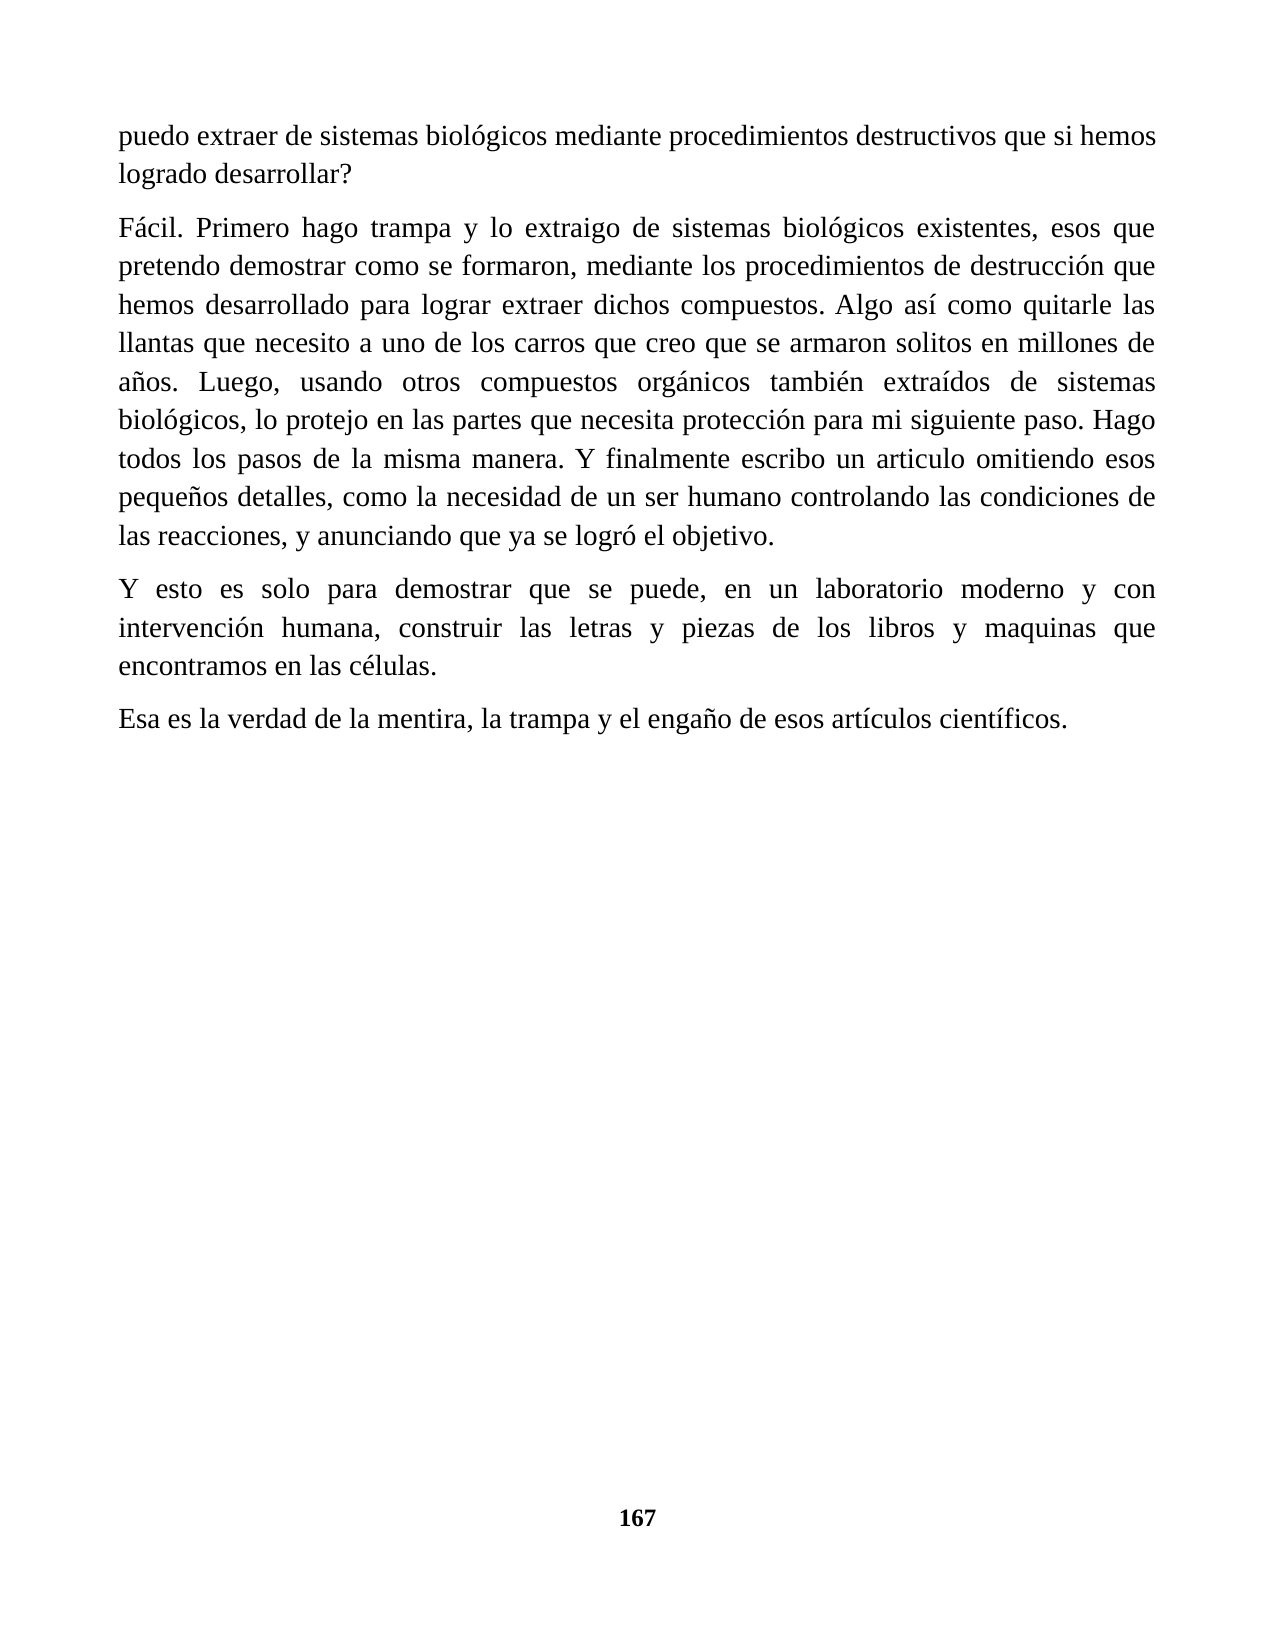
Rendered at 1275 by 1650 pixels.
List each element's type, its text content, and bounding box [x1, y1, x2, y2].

text Y esto es solo para demostrar que se puede, en un laboratorio moderno y con intervención humana, construir las letras y piezas de los libros y maquinas que encontramos en las células. [118, 571, 1157, 682]
text Fácil. Primero hago trampa y lo extraigo de sistemas biológicos existentes, esos que pretendo demostrar como se formaron, mediante los procedimientos de destrucción que hemos desarrollado para lograr extraer dichos compuestos. Algo así como quitarle las llantas que necesito a uno de los carros que creo que se armaron solitos en millones de años. Luego, usando otros compuestos orgánicos también extraídos de sistemas biológicos, lo protejo en las partes que necesita protección para mi siguiente paso. Hago todos los pasos de la misma manera. Y finalmente escribo un articulo omitiendo esos pequeños detalles, como la necesidad de un ser humano controlando las condiciones de las reacciones, y anunciando que ya se logró el objetivo. [118, 210, 1157, 552]
text Esa es la verdad de la mentira, la trampa y el engaño de esos artículos científicos. [118, 701, 1157, 735]
text puedo extraer de sistemas biológicos mediante procedimientos destructivos que si hemos logrado desarrollar? [118, 118, 1157, 190]
